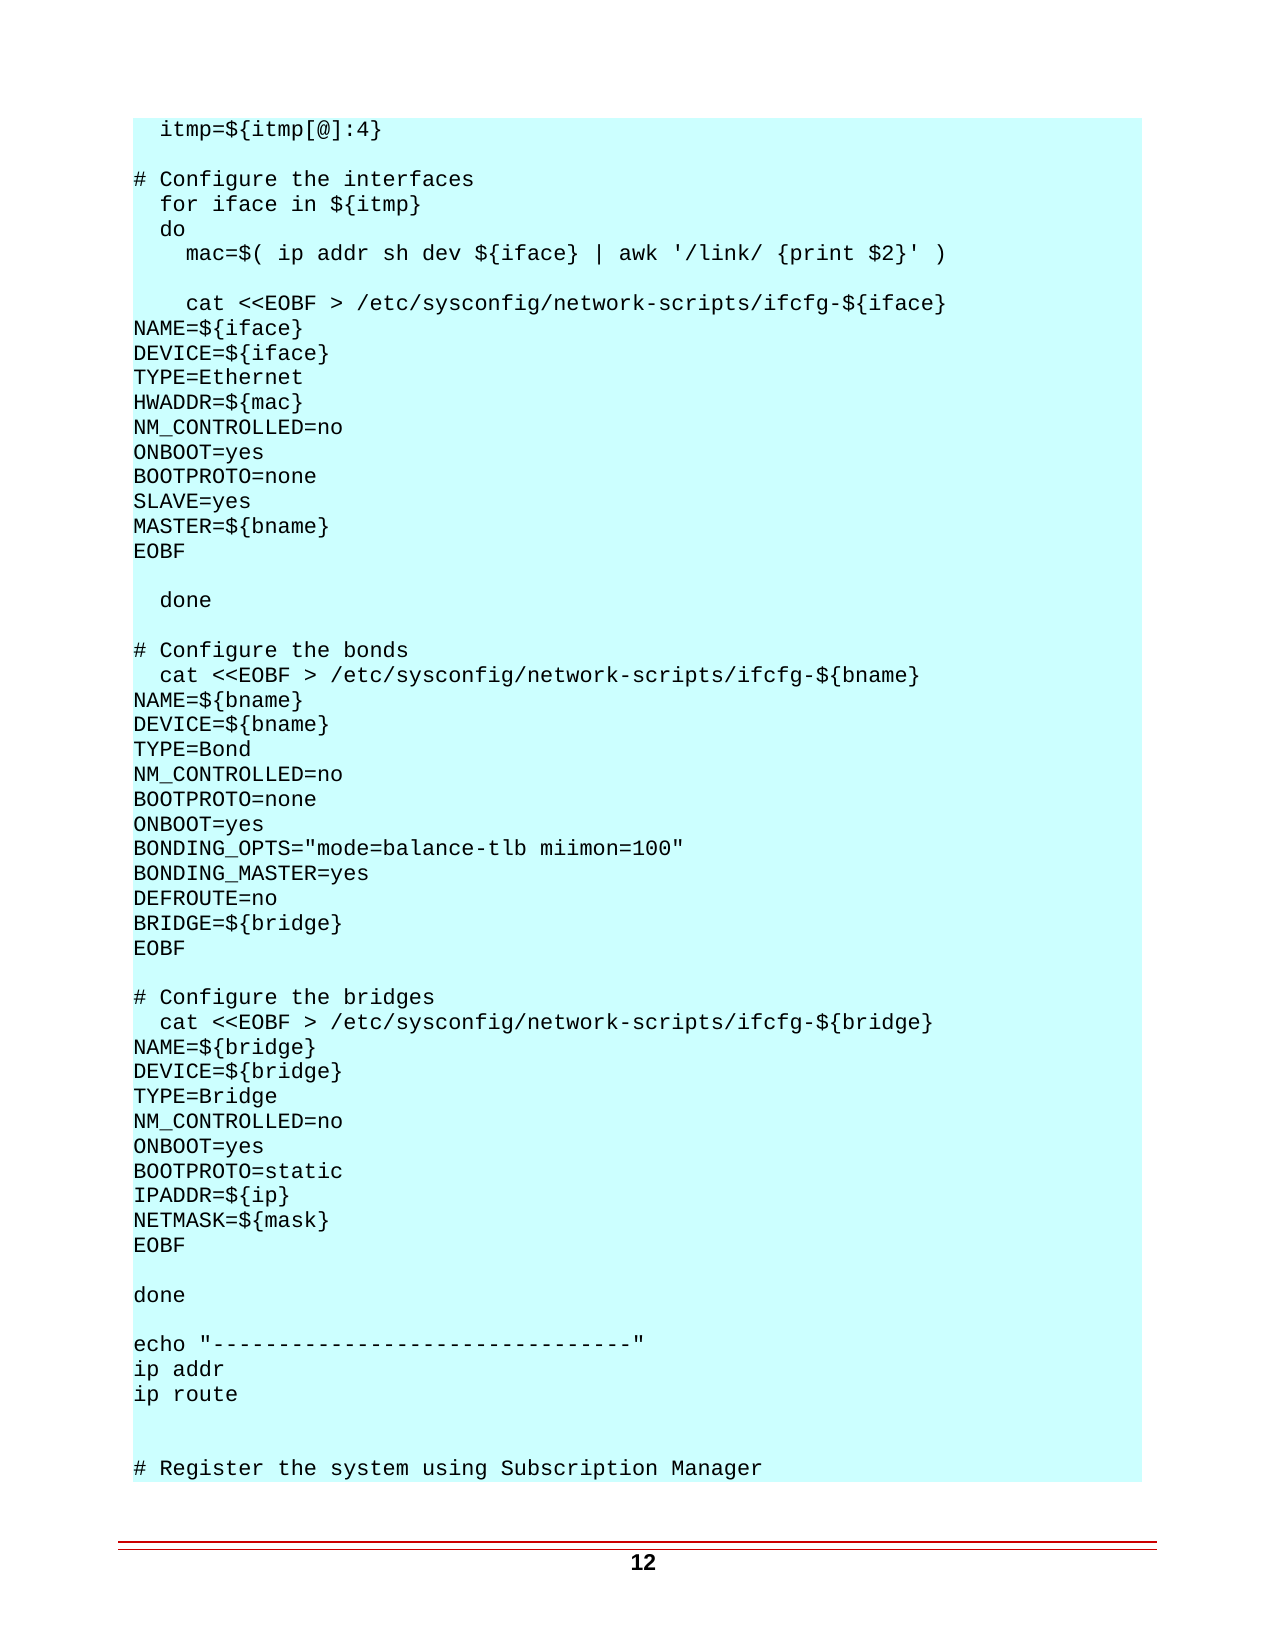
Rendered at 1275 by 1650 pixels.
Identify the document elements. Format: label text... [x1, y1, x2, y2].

text itmp=${itmp[@]:4} # Configure the interfaces for iface in ${itmp} do mac=$( ip addr sh dev ${iface} | awk '/link/ {print $2}' ) cat <<EOBF > /etc/sysconfig/network-scripts/ifcfg-${iface} NAME=${iface} DEVICE=${iface} TYPE=Ethernet HWADDR=${mac} NM_CONTROLLED=no ONBOOT=yes BOOTPROTO=none SLAVE=yes MASTER=${bname} EOBF done # Configure the bonds cat <<EOBF > /etc/sysconfig/network-scripts/ifcfg-${bname} NAME=${bname} DEVICE=${bname} TYPE=Bond NM_CONTROLLED=no BOOTPROTO=none ONBOOT=yes BONDING_OPTS="mode=balance-tlb miimon=100" BONDING_MASTER=yes DEFROUTE=no BRIDGE=${bridge} EOBF # Configure the bridges cat <<EOBF > /etc/sysconfig/network-scripts/ifcfg-${bridge} NAME=${bridge} DEVICE=${bridge} TYPE=Bridge NM_CONTROLLED=no ONBOOT=yes BOOTPROTO=static IPADDR=${ip} NETMASK=${mask} EOBF done echo "--------------------------------" ip addr ip route # Register the system using Subscription Manager [133, 118, 1142, 1482]
